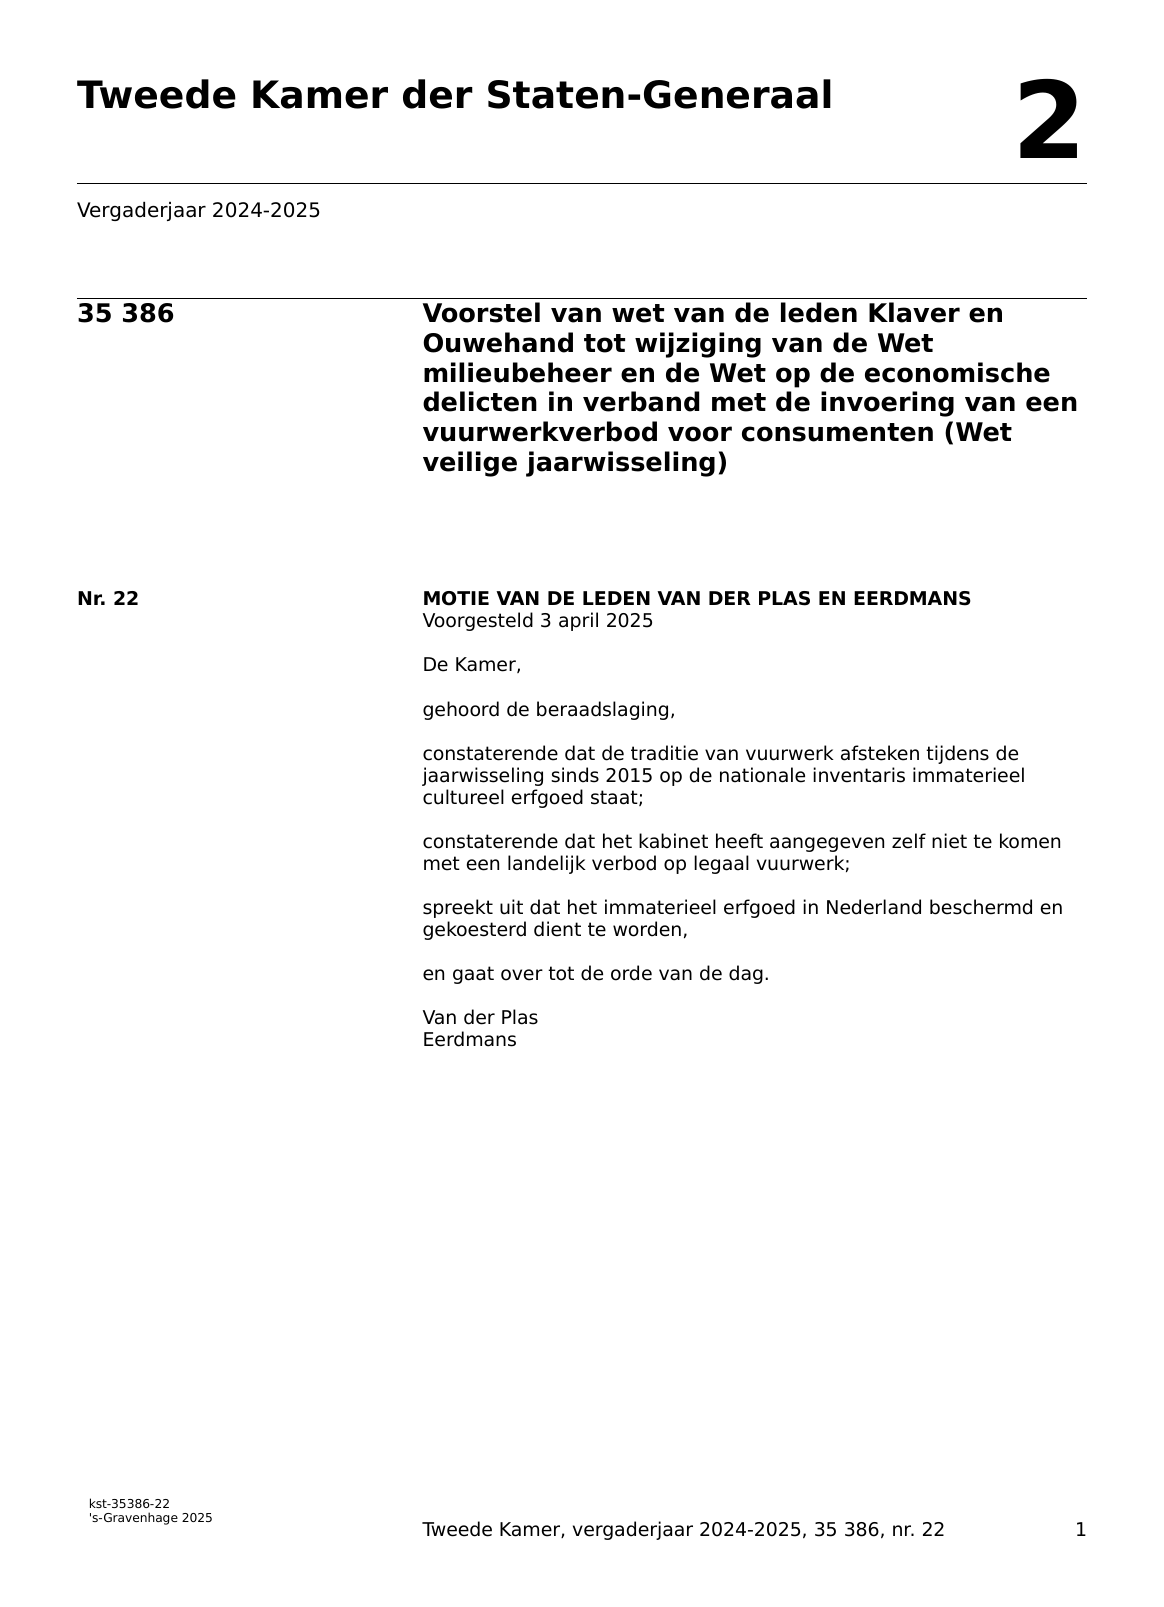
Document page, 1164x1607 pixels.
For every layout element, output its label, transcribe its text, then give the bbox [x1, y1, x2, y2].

text gehoord de beraadslaging, [422, 698, 1087, 720]
text Eerdmans [422, 1029, 1087, 1051]
text De Kamer, [422, 654, 1087, 676]
table_header 2 [886, 59, 1087, 183]
text 's-Gravenhage 2025 [88, 1511, 323, 1525]
table_cell Vergaderjaar 2024-2025 [77, 184, 1087, 298]
text Van der Plas [422, 1007, 1087, 1029]
text constaterende dat het kabinet heeft aangegeven zelf niet te komen met een landelijk verbod op legaal vuurwerk; [422, 831, 1087, 875]
text spreekt uit dat het immaterieel erfgoed in Nederland beschermd en gekoesterd dient te worden, [422, 897, 1087, 941]
subtitle Nr. 22 MOTIE VAN DE LEDEN VAN DER PLAS EN EERDMANS [77, 588, 1087, 610]
text kst-35386-22 [88, 1497, 323, 1511]
table_header Tweede Kamer der Staten-Generaal [77, 59, 886, 183]
text Voorgesteld 3 april 2025 [422, 610, 1087, 632]
text en gaat over tot de orde van de dag. [422, 963, 1087, 985]
text constaterende dat de traditie van vuurwerk afsteken tijdens de jaarwisseling sinds 2015 op de nationale inventaris immaterieel cultureel erfgoed staat; [422, 743, 1087, 808]
subtitle 35 386 Voorstel van wet van de leden Klaver en Ouwehand tot wijziging van de Wet milieubeheer en de Wet op de economische delicten in verband met de invoering van een vuurwerkverbod voor consumenten (Wet veilige jaarwisseling) [77, 299, 1087, 477]
